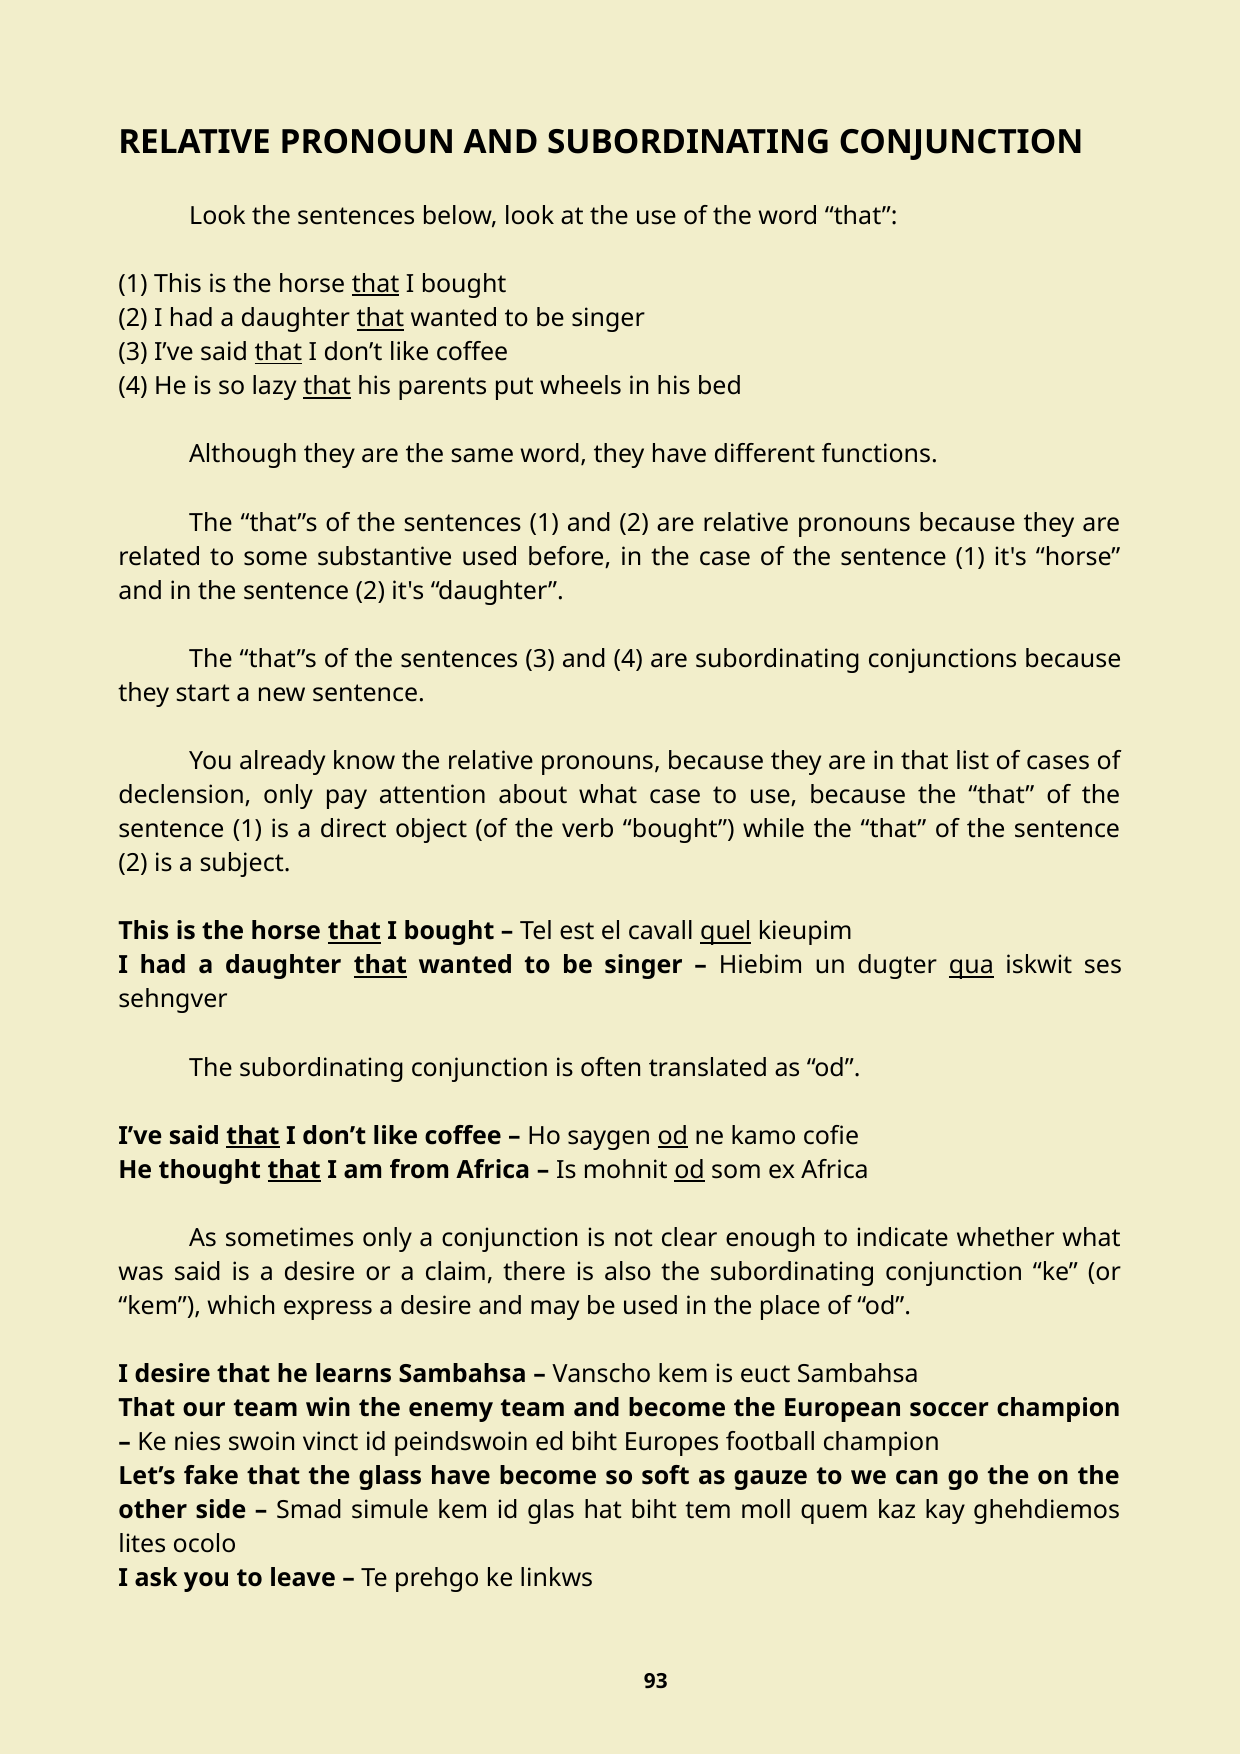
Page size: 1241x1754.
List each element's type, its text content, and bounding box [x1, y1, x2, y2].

text I’ve said that I don’t like coffee – Ho saygen od ne kamo cofie [118, 1117, 1122, 1151]
text (2) I had a daughter that wanted to be singer [118, 300, 1122, 334]
text The “that”s of the sentences (3) and (4) are subordinating conjunctions because they start a new sentence. [118, 640, 1122, 708]
text I had a daughter that wanted to be singer – Hiebim un dugter qua iskwit ses sehngver [118, 947, 1122, 1015]
text Look the sentences below, look at the use of the word “that”: [118, 198, 1122, 232]
text He thought that I am from Africa – Is mohnit od som ex Africa [118, 1151, 1122, 1185]
text I ask you to leave – Te prehgo ke linkws [118, 1560, 1122, 1594]
text This is the horse that I bought – Tel est el cavall quel kieupim [118, 913, 1122, 947]
text (4) He is so lazy that his parents put wheels in his bed [118, 368, 1122, 402]
text That our team win the enemy team and become the European soccer champion – Ke nies swoin vinct id peindswoin ed biht Europes football champion [118, 1390, 1122, 1458]
text Although they are the same word, they have different functions. [118, 436, 1122, 470]
text As sometimes only a conjunction is not clear enough to indicate whether what was said is a desire or a claim, there is also the subordinating conjunction “ke” (or “kem”), which express a desire and may be used in the place of “od”. [118, 1219, 1122, 1322]
text The “that”s of the sentences (1) and (2) are relative pronouns because they are related to some substantive used before, in the case of the sentence (1) it's “horse” and in the sentence (2) it's “daughter”. [118, 504, 1122, 606]
text (3) I’ve said that I don’t like coffee [118, 334, 1122, 368]
text (1) This is the horse that I bought [118, 266, 1122, 300]
text I desire that he learns Sambahsa – Vanscho kem is euct Sambahsa [118, 1356, 1122, 1390]
text You already know the relative pronouns, because they are in that list of cases of declension, only pay attention about what case to use, because the “that” of the sentence (1) is a direct object (of the verb “bought”) while the “that” of the sentence (2) is a subject. [118, 743, 1122, 879]
subtitle RELATIVE PRONOUN AND SUBORDINATING CONJUNCTION [118, 118, 1122, 163]
text Let’s fake that the glass have become so soft as gauze to we can go the on the other side – Smad simule kem id glas hat biht tem moll quem kaz kay ghehdiemos lites ocolo [118, 1458, 1122, 1560]
text The subordinating conjunction is often translated as “od”. [118, 1049, 1122, 1083]
